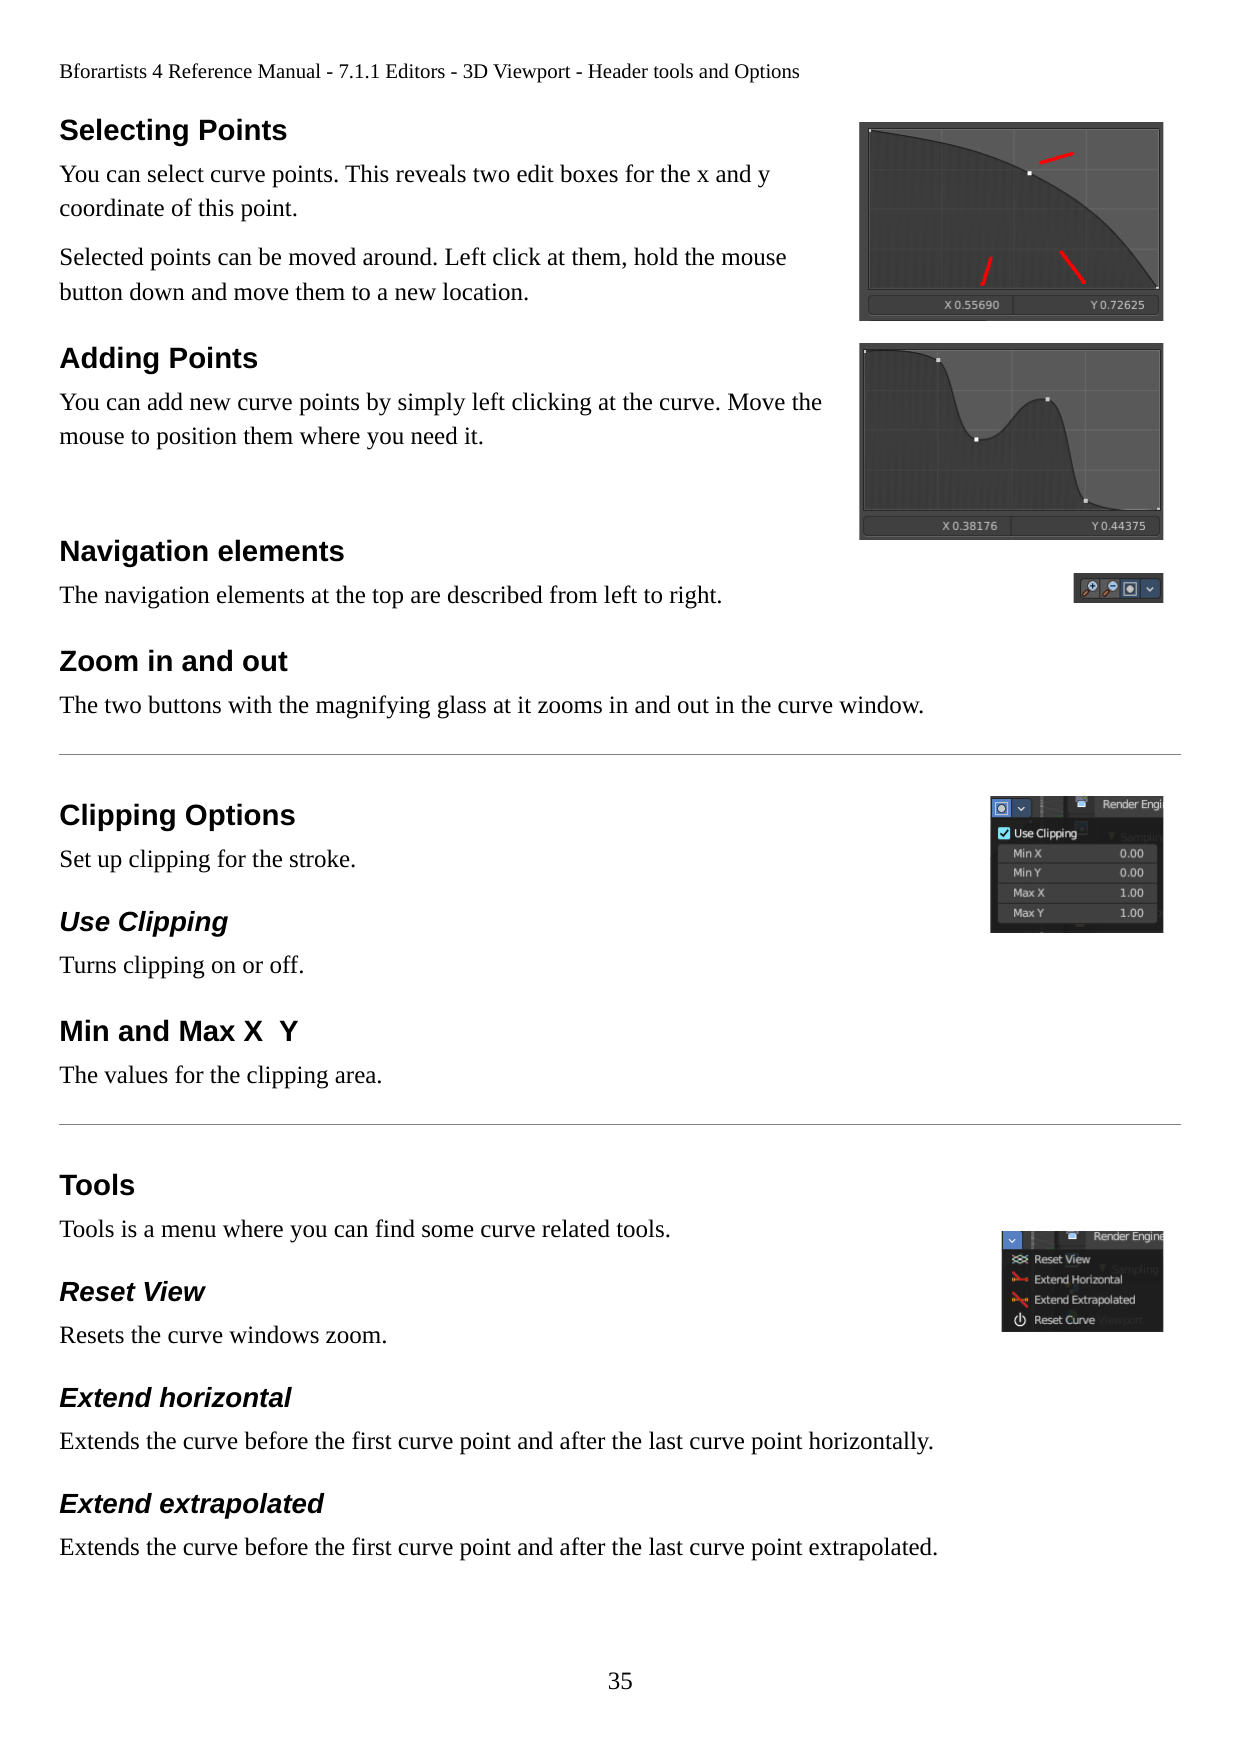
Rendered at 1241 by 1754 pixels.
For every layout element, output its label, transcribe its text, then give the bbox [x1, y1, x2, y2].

text The navigation elements at the top are described from left to right. [59, 580, 1181, 609]
subtitle Tools [59, 1168, 1181, 1202]
subtitle Extend horizontal [59, 1382, 1181, 1413]
text You can add new curve points by simply left clicking at the curve. Move the mouse to position them where you need it. [59, 387, 859, 450]
subtitle [1164, 798, 1181, 832]
subtitle Min and Max X Y [59, 1014, 1181, 1047]
picture [1073, 573, 1164, 603]
text Turns clipping on or off. [59, 950, 1181, 979]
text Extends the curve before the first curve point and after the last curve point horizontally. [59, 1426, 1181, 1455]
subtitle Zoom in and out [59, 644, 1181, 678]
subtitle Selecting Points [59, 113, 1181, 146]
picture [990, 796, 1164, 933]
subtitle Use Clipping [59, 906, 1181, 938]
text Set up clipping for the stroke. [59, 844, 990, 873]
subtitle Extend extrapolated [59, 1487, 1181, 1519]
subtitle Clipping Options [59, 798, 990, 832]
subtitle Reset View [59, 1276, 1001, 1307]
text Tools is a menu where you can find some curve related tools. [59, 1214, 1181, 1243]
picture [859, 343, 1164, 540]
picture [1001, 1231, 1164, 1332]
text The values for the clipping area. [59, 1060, 1181, 1089]
text Resets the curve windows zoom. [59, 1320, 1181, 1349]
text The two buttons with the magnifying glass at it zooms in and out in the curve window. [59, 690, 1181, 719]
subtitle Adding Points [59, 341, 1181, 374]
subtitle [1164, 1276, 1181, 1307]
text You can select curve points. This reveals two edit boxes for the x and y coordinate of this point. [59, 159, 859, 222]
subtitle Navigation elements [59, 534, 1181, 568]
text Selected points can be moved around. Left click at them, hold the mouse button down and move them to a new location. [59, 242, 859, 306]
text Extends the curve before the first curve point and after the last curve point extrapolated. [59, 1532, 1181, 1561]
picture [859, 122, 1164, 321]
